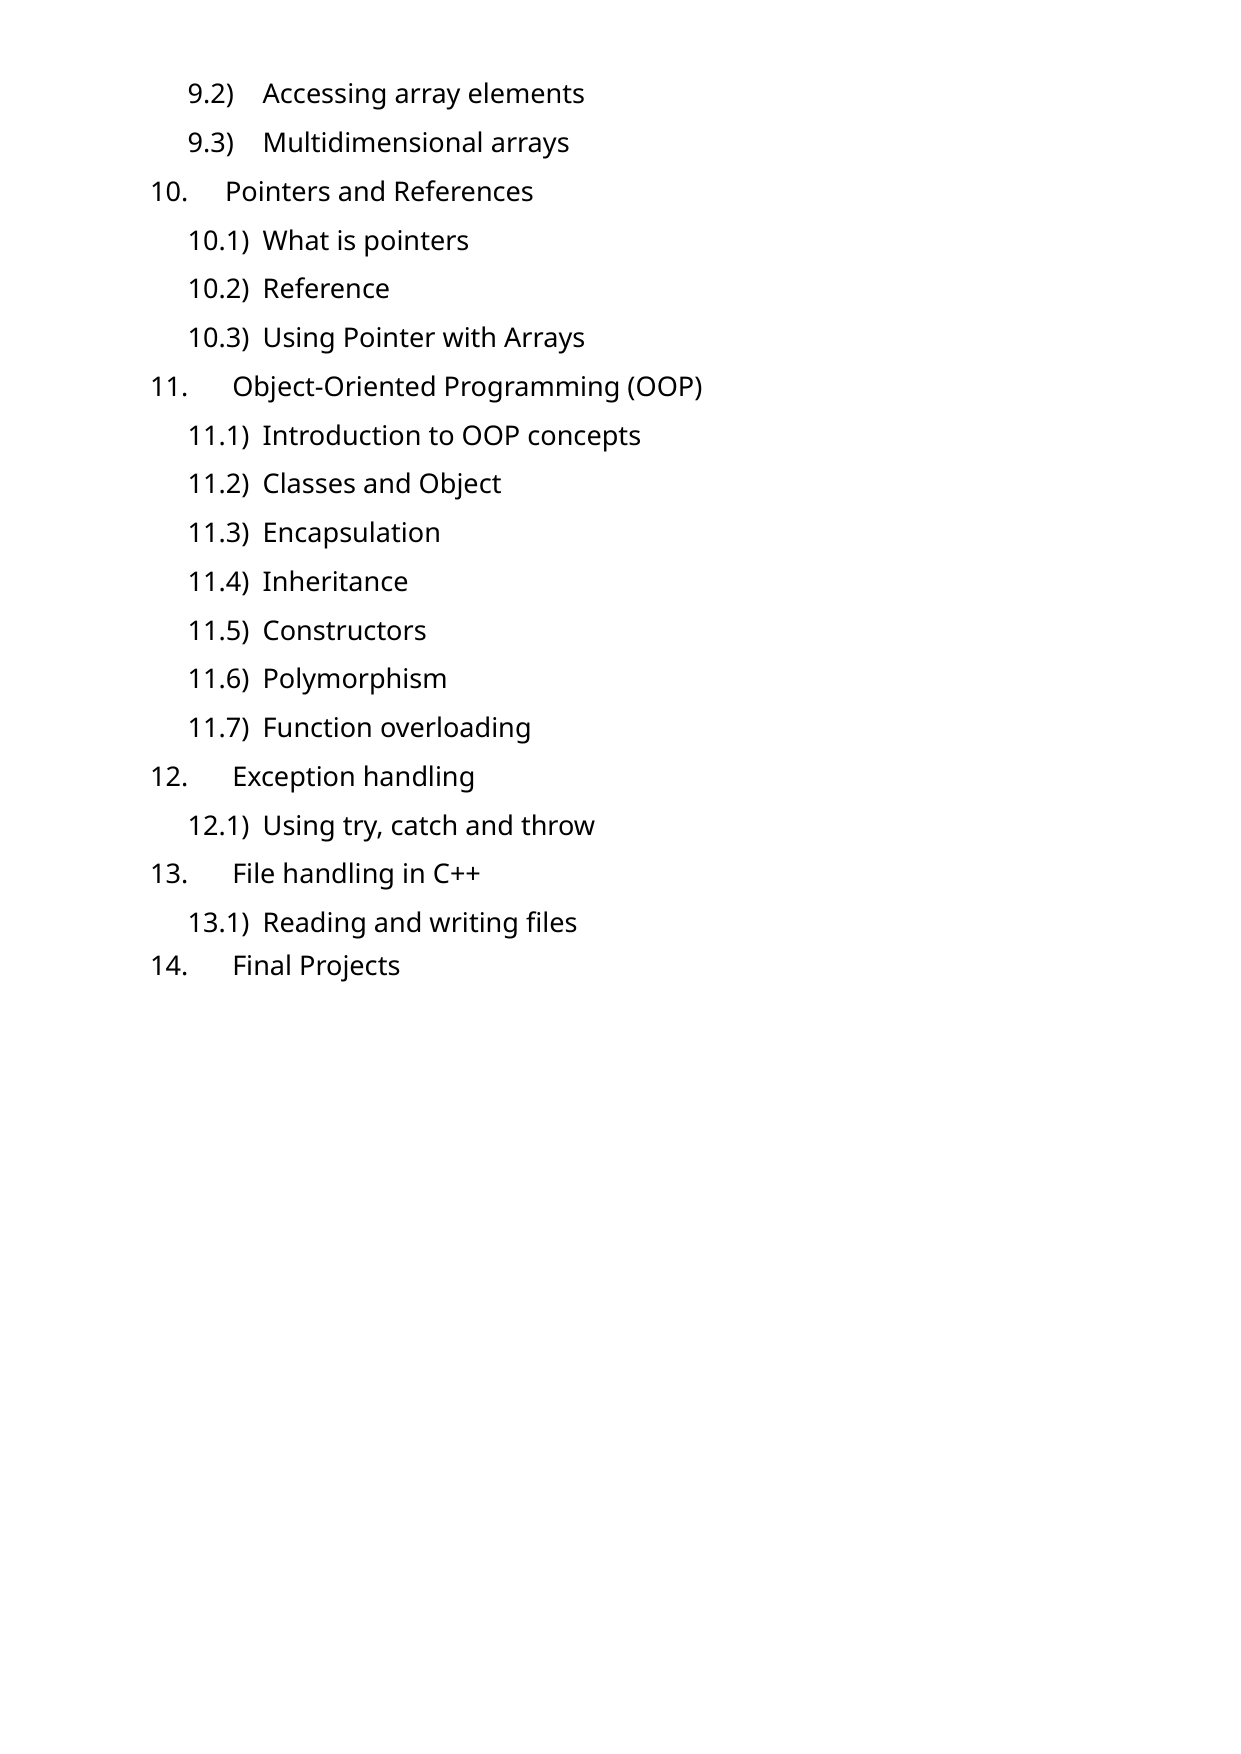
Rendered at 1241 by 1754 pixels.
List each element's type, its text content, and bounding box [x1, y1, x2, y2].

list What is pointers [187, 221, 1166, 258]
list Object-Oriented Programming (OOP) [150, 367, 1166, 404]
list Exception handling [150, 757, 1166, 794]
list Accessing array elements [187, 75, 1166, 112]
list Constructors [187, 611, 1166, 648]
list Classes and Object [187, 465, 1166, 502]
list Using Pointer with Arrays [187, 319, 1166, 356]
list Polymorphism [187, 660, 1166, 697]
list Encapsulation [187, 514, 1166, 551]
list Using try, catch and throw [187, 806, 1166, 843]
list Multidimensional arrays [187, 124, 1166, 161]
list Final Projects [150, 947, 1166, 983]
list Function overloading [187, 709, 1166, 746]
list Inheritance [187, 562, 1166, 599]
list File handling in C++ [150, 855, 1166, 892]
list Reading and writing files [187, 904, 1166, 941]
list Pointers and References [150, 172, 1166, 209]
list Introduction to OOP concepts [187, 416, 1166, 453]
list Reference [187, 270, 1166, 307]
